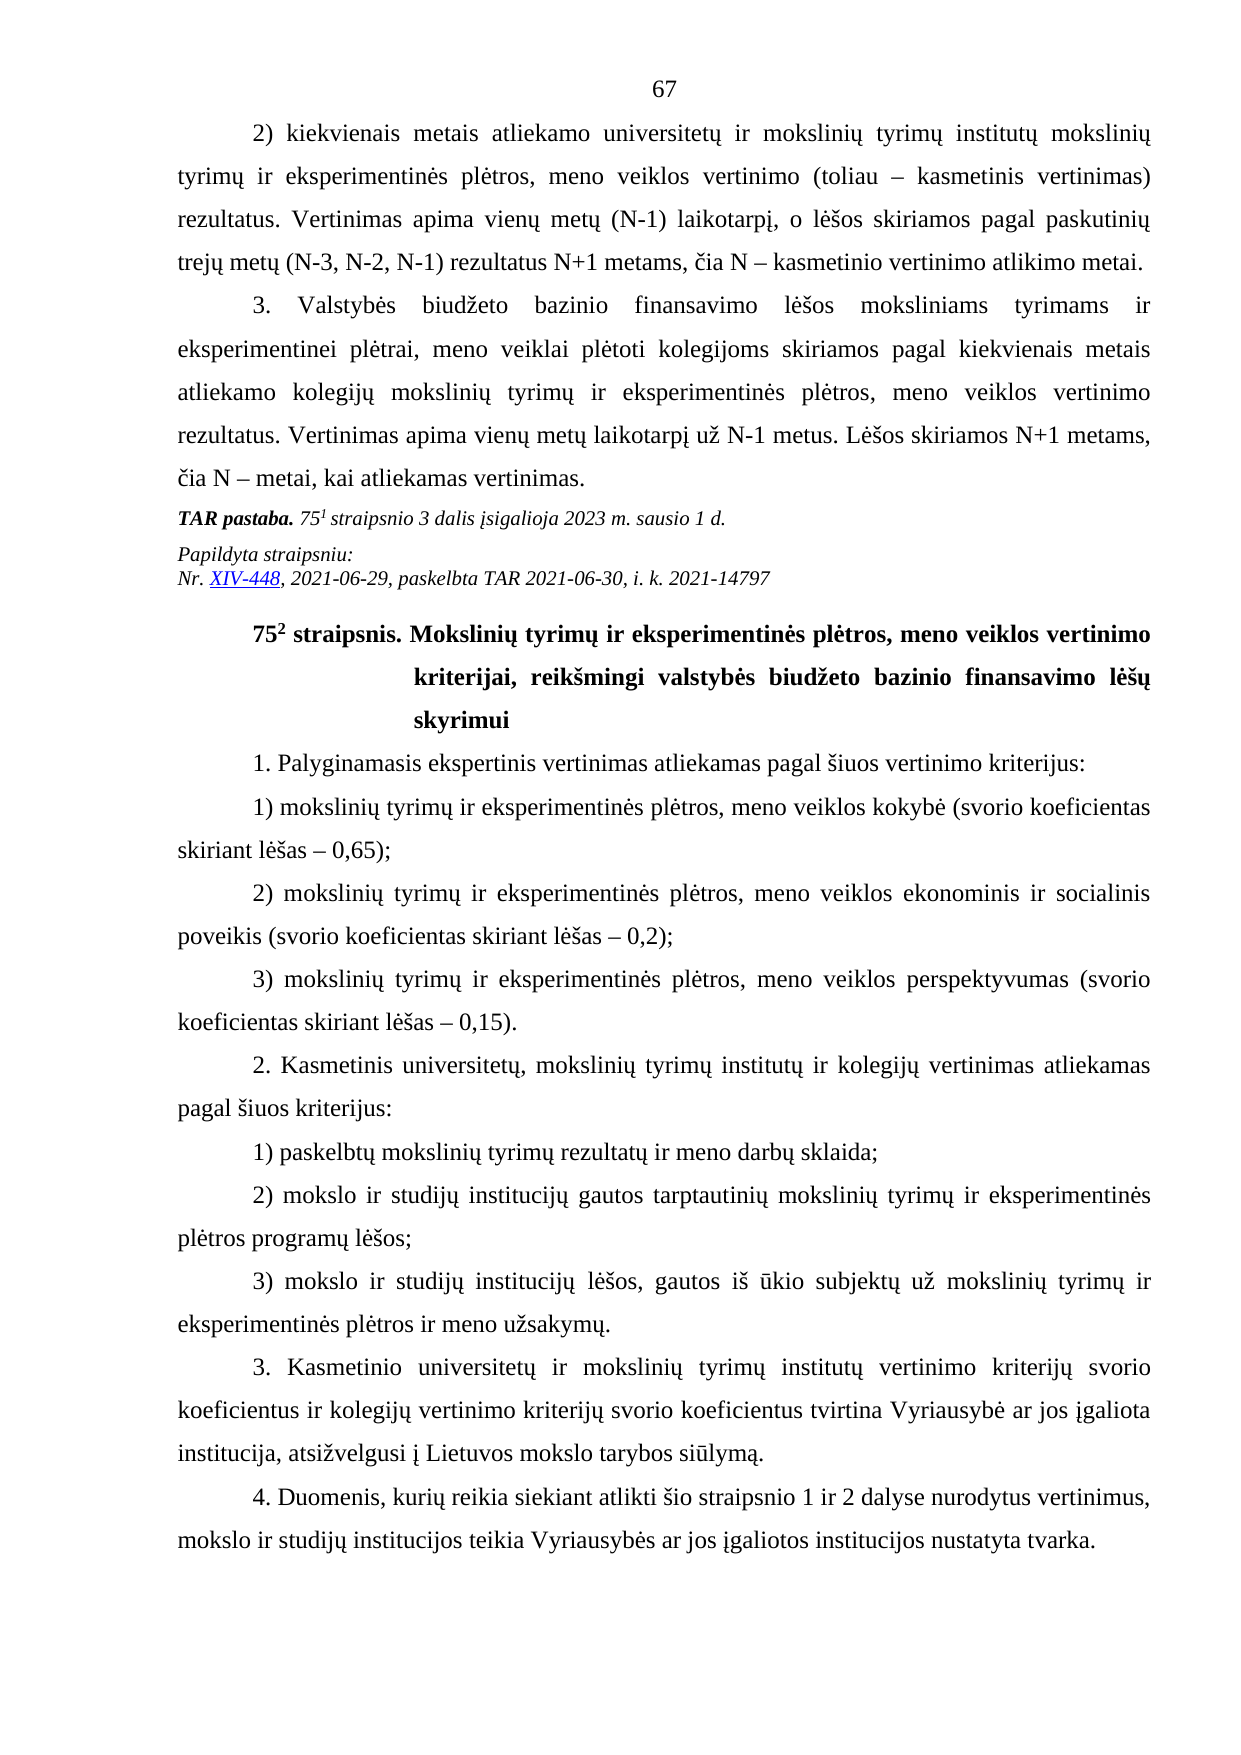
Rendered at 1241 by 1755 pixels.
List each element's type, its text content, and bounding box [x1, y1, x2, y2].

text 4. Duomenis, kurių reikia siekiant atlikti šio straipsnio 1 ir 2 dalyse nurodytus vertinimus, mokslo ir studijų institucijos teikia Vyriausybės ar jos įgaliotos institucijos nustatyta tvarka. [177, 1482, 1152, 1553]
text 3) mokslinių tyrimų ir eksperimentinės plėtros, meno veiklos perspektyvumas (svorio koeficientas skiriant lėšas – 0,15). [177, 964, 1152, 1036]
text 3. Kasmetinio universitetų ir mokslinių tyrimų institutų vertinimo kriterijų svorio koeficientus ir kolegijų vertinimo kriterijų svorio koeficientus tvirtina Vyriausybė ar jos įgaliota institucija, atsižvelgusi į Lietuvos mokslo tarybos siūlymą. [177, 1352, 1152, 1467]
text 1) paskelbtų mokslinių tyrimų rezultatų ir meno darbų sklaida; [177, 1137, 1152, 1165]
text 1) mokslinių tyrimų ir eksperimentinės plėtros, meno veiklos kokybė (svorio koeficientas skiriant lėšas – 0,65); [177, 792, 1152, 863]
text 2. Kasmetinis universitetų, mokslinių tyrimų institutų ir kolegijų vertinimas atliekamas pagal šiuos kriterijus: [177, 1050, 1152, 1122]
text 2) mokslo ir studijų institucijų gautos tarptautinių mokslinių tyrimų ir eksperimentinės plėtros programų lėšos; [177, 1180, 1152, 1252]
text Nr. XIV-448, 2021-06-29, paskelbta TAR 2021-06-30, i. k. 2021-14797 [177, 566, 1152, 590]
text TAR pastaba. 751 straipsnio 3 dalis įsigalioja 2023 m. sausio 1 d. [177, 506, 1152, 530]
text Papildyta straipsniu: [177, 542, 1152, 566]
text 752 straipsnis. Mokslinių tyrimų ir eksperimentinės plėtros, meno veiklos vertinimo kriterijai, reikšmingi valstybės biudžeto bazinio finansavimo lėšų skyrimui [252, 619, 1152, 734]
text 3) mokslo ir studijų institucijų lėšos, gautos iš ūkio subjektų už mokslinių tyrimų ir eksperimentinės plėtros ir meno užsakymų. [177, 1266, 1152, 1338]
text 1. Palyginamasis ekspertinis vertinimas atliekamas pagal šiuos vertinimo kriterijus: [177, 748, 1152, 777]
text 2) kiekvienais metais atliekamo universitetų ir mokslinių tyrimų institutų mokslinių tyrimų ir eksperimentinės plėtros, meno veiklos vertinimo (toliau – kasmetinis vertinimas) rezultatus. Vertinimas apima vienų metų (N-1) laikotarpį, o lėšos skiriamos pagal paskutinių trejų metų (N‑3, N-2, N-1) rezultatus N+1 metams, čia N – kasmetinio vertinimo atlikimo metai. [177, 118, 1152, 276]
text 3. Valstybės biudžeto bazinio finansavimo lėšos moksliniams tyrimams ir eksperimentinei plėtrai, meno veiklai plėtoti kolegijoms skiriamos pagal kiekvienais metais atliekamo kolegijų mokslinių tyrimų ir eksperimentinės plėtros, meno veiklos vertinimo rezultatus. Vertinimas apima vienų metų laikotarpį už N-1 metus. Lėšos skiriamos N+1 metams, čia N – metai, kai atliekamas vertinimas. [177, 291, 1152, 492]
text 2) mokslinių tyrimų ir eksperimentinės plėtros, meno veiklos ekonominis ir socialinis poveikis (svorio koeficientas skiriant lėšas – 0,2); [177, 878, 1152, 950]
